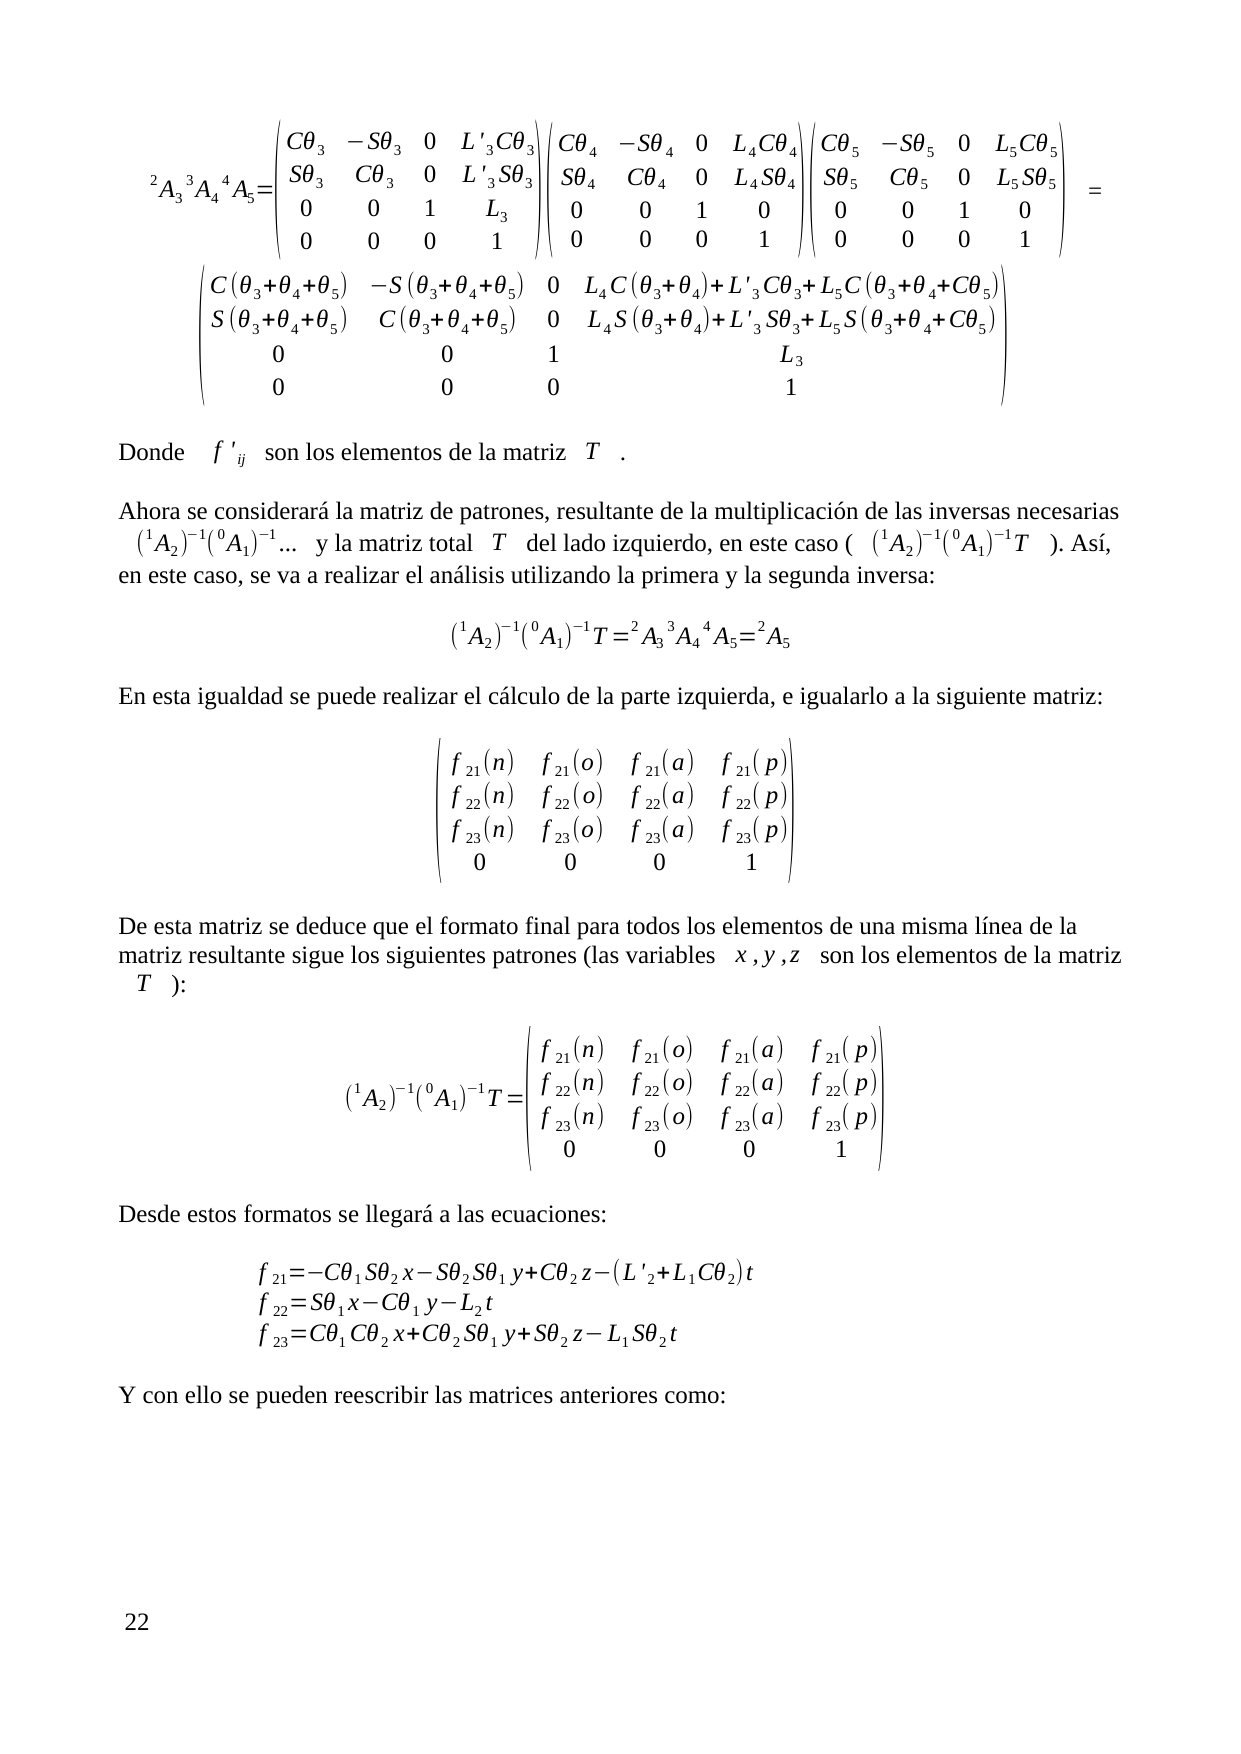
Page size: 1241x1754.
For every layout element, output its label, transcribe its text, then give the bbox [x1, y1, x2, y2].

text Y con ello se pueden reescribir las matrices anteriores como: [118, 1380, 1122, 1409]
text De esta matriz se deduce que el formato final para todos los elementos de una misma línea de la matriz resultante sigue los siguientes patrones (las variablesson los elementos de la matriz): [118, 911, 1122, 998]
text = [118, 118, 1122, 262]
text Ahora se considerará la matriz de patrones, resultante de la multiplicación de las inversas necesarias y la matriz totaldel lado izquierdo, en este caso (). Así, en este caso, se va a realizar el análisis utilizando la primera y la segunda inversa: [118, 496, 1122, 589]
text En esta igualdad se puede realizar el cálculo de la parte izquierda, e igualarlo a la siguiente matriz: [118, 681, 1122, 710]
text Donde son los elementos de la matriz. [118, 436, 1122, 468]
text Desde estos formatos se llegará a las ecuaciones: [118, 1199, 1122, 1228]
